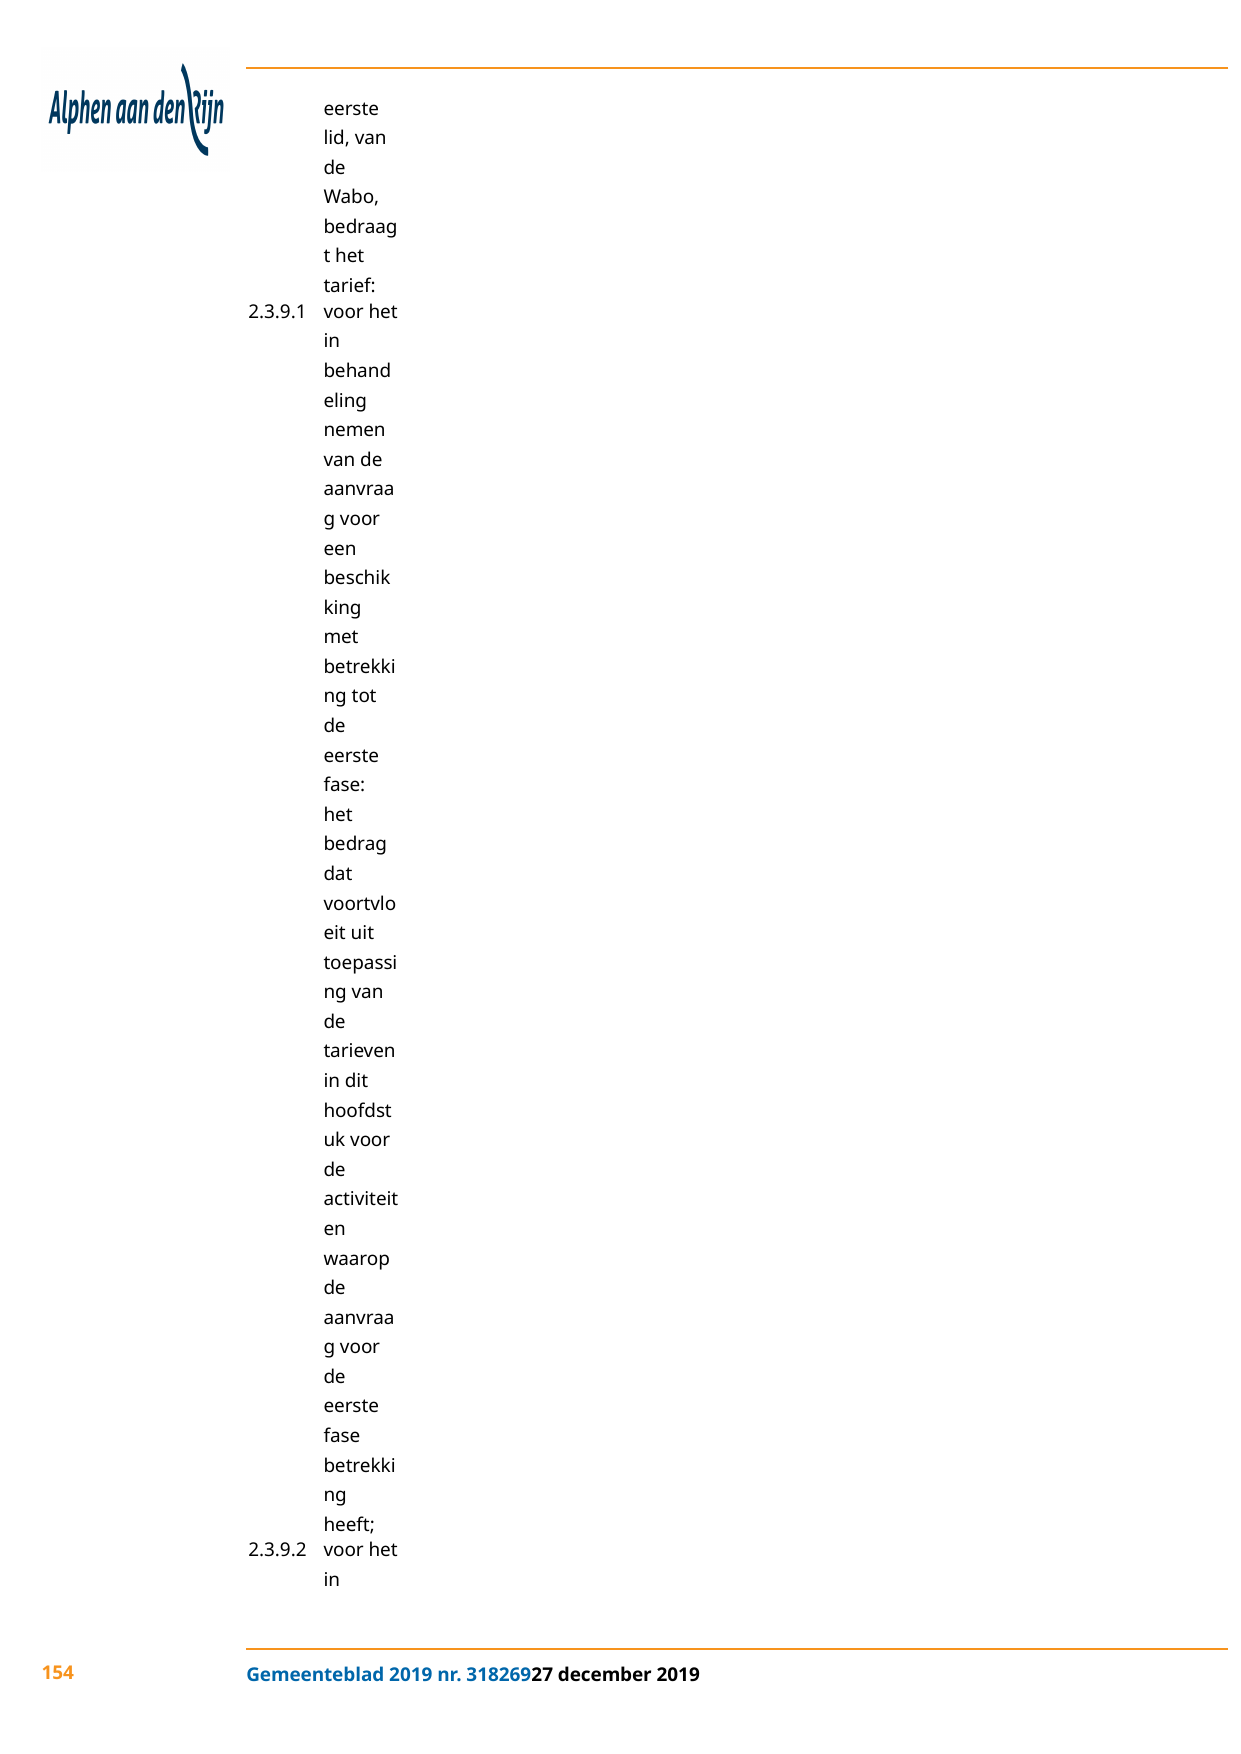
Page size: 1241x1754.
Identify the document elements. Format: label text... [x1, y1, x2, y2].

table_cell 2.3.9.1 [248, 298, 323, 1537]
table_cell [248, 95, 323, 298]
picture [41, 47, 231, 172]
table_cell eerste lid, van de Wabo, bedraagt het tarief: [323, 95, 398, 298]
table_cell [399, 298, 474, 1537]
table_cell [474, 1537, 549, 1592]
table_cell voor het in behandeling nemen van de aanvraag voor een beschikking met betrekking tot de eerste fase: het bedrag dat voortvloeit uit toepassing van de tarieven in dit hoofdstuk voor de activiteiten waarop de aanvraag voor de eerste fase betrekking heeft; [323, 298, 398, 1537]
table_cell [474, 298, 549, 1537]
table_cell 2.3.9.2 [248, 1537, 323, 1592]
table_cell [399, 95, 474, 298]
table_cell [474, 95, 549, 298]
table_cell voor het in [323, 1537, 398, 1592]
table_cell [399, 1537, 474, 1592]
